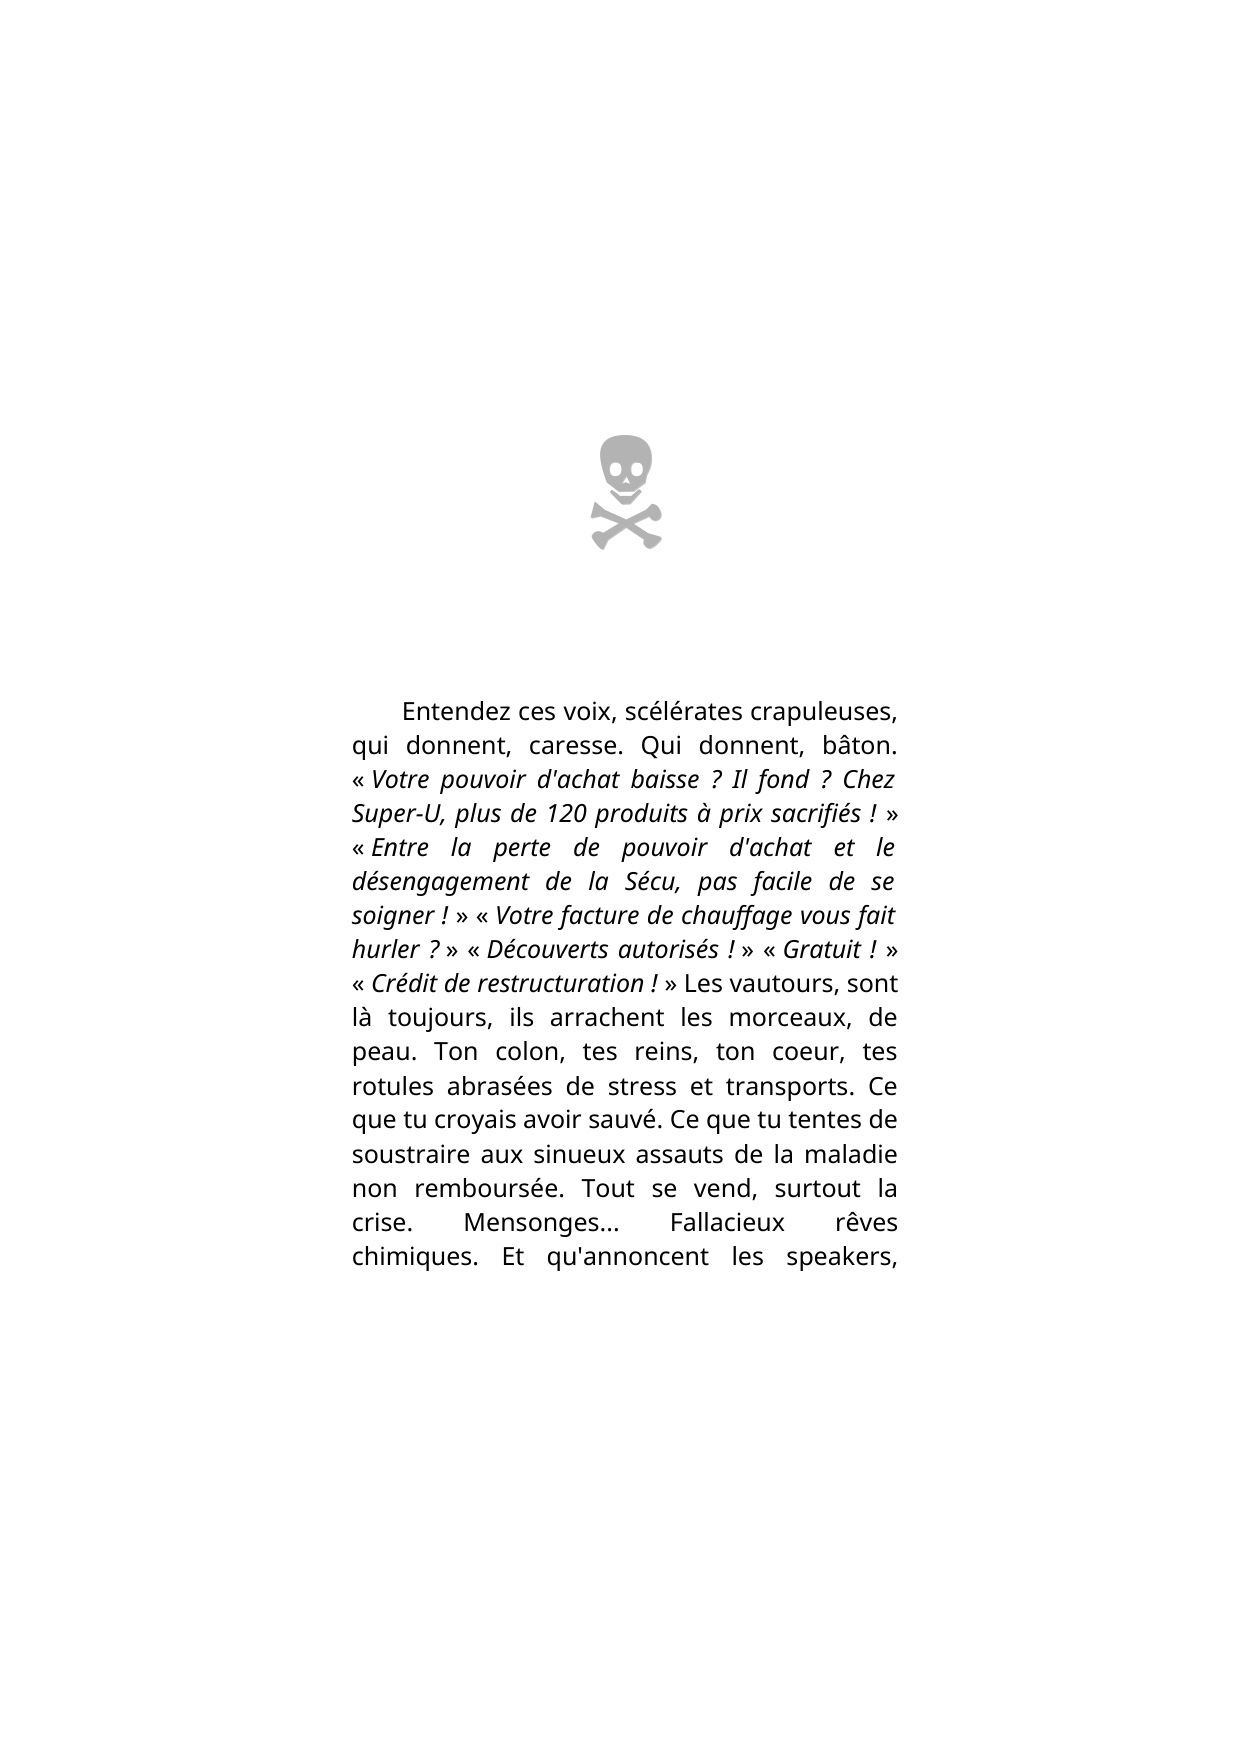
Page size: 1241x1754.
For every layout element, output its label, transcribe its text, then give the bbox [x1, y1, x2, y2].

text Entendez ces voix, scélérates crapuleuses, qui donnent, caresse. Qui donnent, bâton. « Votre pouvoir d'achat baisse ? Il fond ? Chez Super-U, plus de 120 produits à prix sacrifiés ! » « Entre la perte de pouvoir d'achat et le désengagement de la Sécu, pas facile de se soigner ! » « Votre facture de chauffage vous fait hurler ? » « Découverts autorisés ! » « Gratuit ! » « Crédit de restructuration ! » Les vautours, sont là toujours, ils arrachent les morceaux, de peau. Ton colon, tes reins, ton coeur, tes rotules abrasées de stress et transports. Ce que tu croyais avoir sauvé. Ce que tu tentes de soustraire aux sinueux assauts de la maladie non remboursée. Tout se vend, surtout la crise. Mensonges... Fallacieux rêves chimiques. Et qu'annoncent les speakers, [352, 693, 898, 1272]
text  [352, 442, 898, 579]
